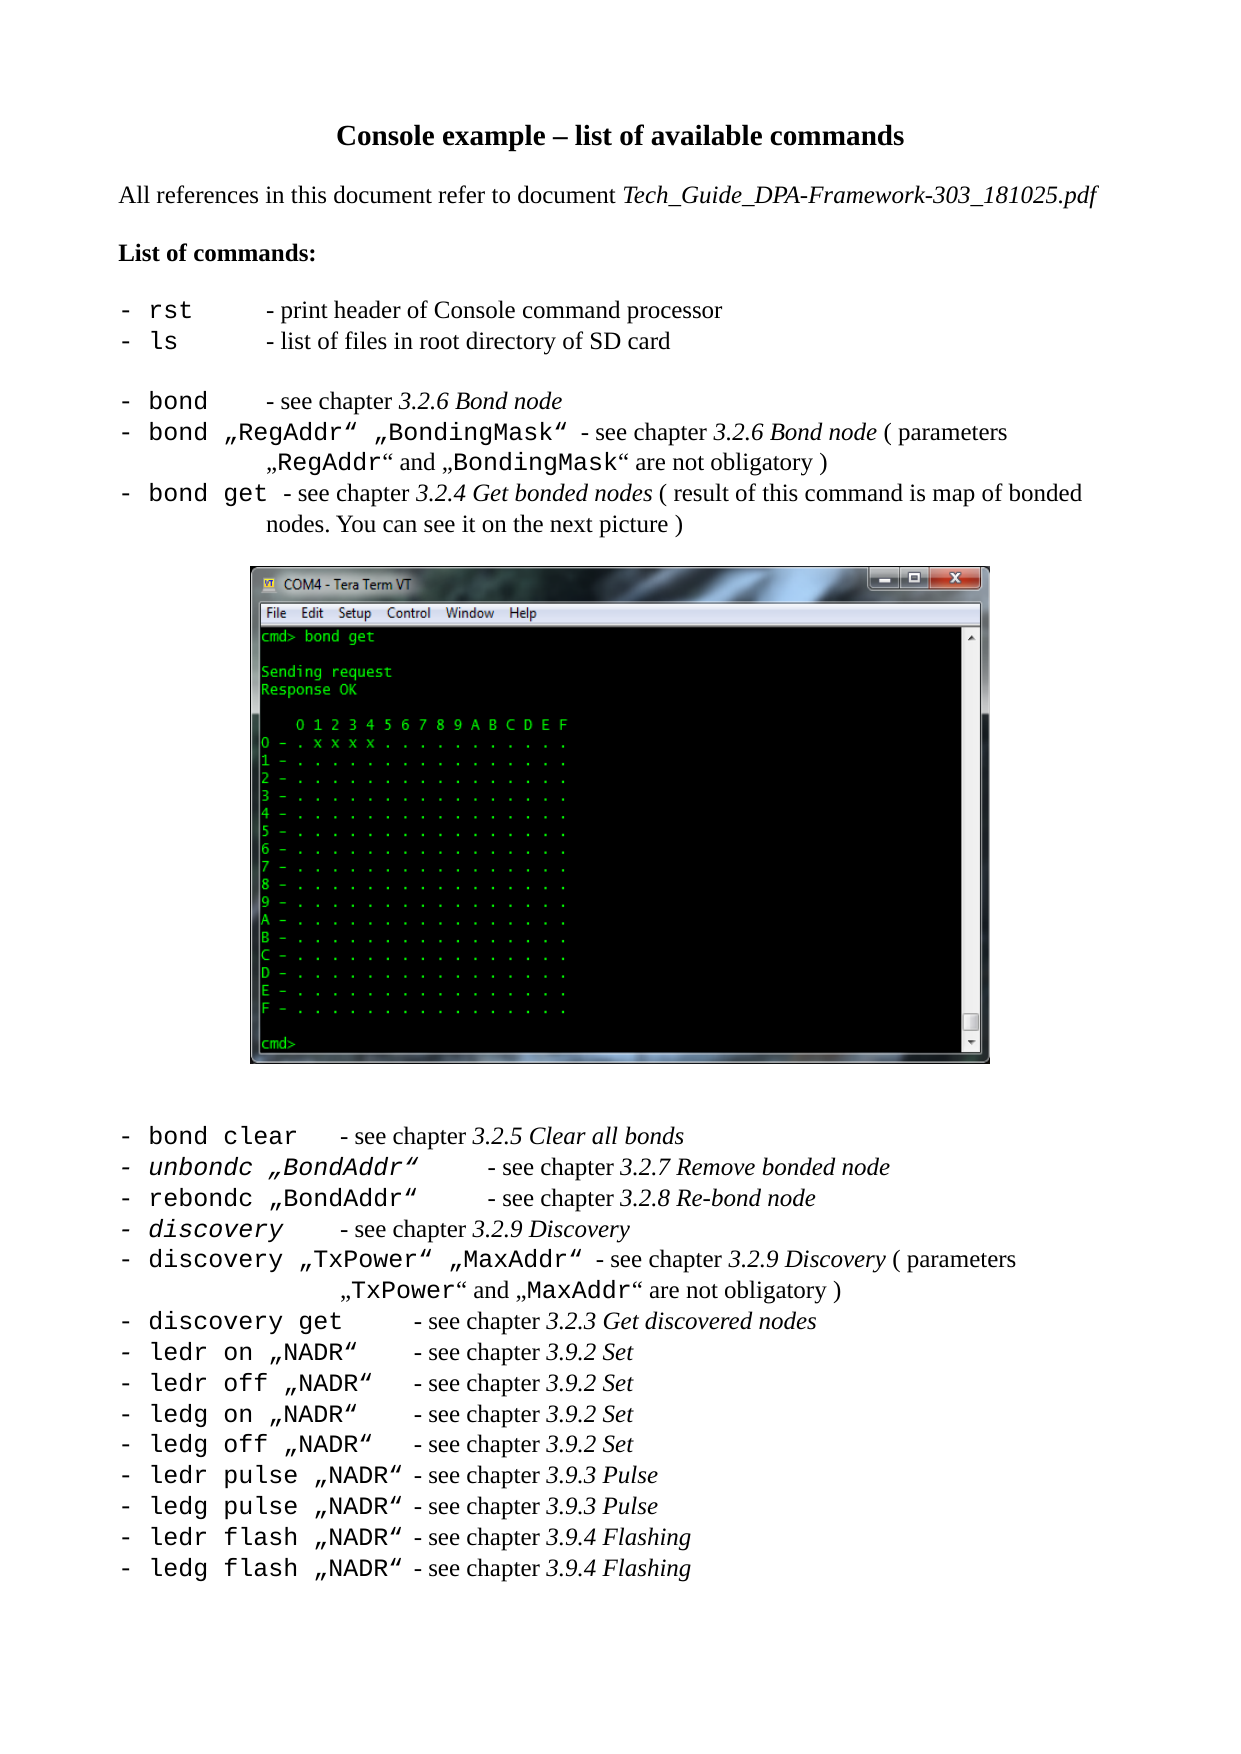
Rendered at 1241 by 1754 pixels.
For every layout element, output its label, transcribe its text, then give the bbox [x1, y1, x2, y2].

text - ledg on „NADR“ - see chapter 3.9.2 Set [118, 1399, 1122, 1429]
text - ledr off „NADR“ - see chapter 3.9.2 Set [118, 1368, 1122, 1399]
text - ledr flash „NADR“ - see chapter 3.9.4 Flashing [118, 1522, 1122, 1553]
text - unbondc „BondAddr“ - see chapter 3.2.7 Remove bonded node [118, 1152, 1122, 1183]
text - discovery - see chapter 3.2.9 Discovery [118, 1214, 1122, 1244]
picture [250, 566, 990, 1064]
text - bond - see chapter 3.2.6 Bond node [118, 386, 1122, 417]
text All references in this document refer to document Tech_Guide_DPA-Framework-303_181025.pdf [118, 180, 1122, 209]
text - rst - print header of Console command processor [118, 295, 1122, 326]
text - discovery get - see chapter 3.2.3 Get discovered nodes [118, 1306, 1122, 1337]
text Console example – list of available commands [118, 118, 1122, 152]
text - ledr pulse „NADR“ - see chapter 3.9.3 Pulse [118, 1460, 1122, 1491]
text - ls - list of files in root directory of SD card [118, 326, 1122, 357]
text - ledr on „NADR“ - see chapter 3.9.2 Set [118, 1337, 1122, 1368]
text - rebondc „BondAddr“ - see chapter 3.2.8 Re-bond node [118, 1183, 1122, 1214]
text - ledg pulse „NADR“ - see chapter 3.9.3 Pulse [118, 1491, 1122, 1522]
text - bond „RegAddr“ „BondingMask“ - see chapter 3.2.6 Bond node ( parameters „RegAddr“ and „BondingMask“ are not obligatory ) [118, 417, 1122, 478]
text - bond clear - see chapter 3.2.5 Clear all bonds [118, 1121, 1122, 1152]
text - ledg off „NADR“ - see chapter 3.9.2 Set [118, 1429, 1122, 1460]
text List of commands: [118, 238, 1122, 267]
text - bond get - see chapter 3.2.4 Get bonded nodes ( result of this command is map of bonded nodes. You can see it on the next picture ) [118, 478, 1122, 538]
text - discovery „TxPower“ „MaxAddr“ - see chapter 3.2.9 Discovery ( parameters „TxPower“ and „MaxAddr“ are not obligatory ) [118, 1244, 1122, 1306]
text - ledg flash „NADR“ - see chapter 3.9.4 Flashing [118, 1553, 1122, 1584]
